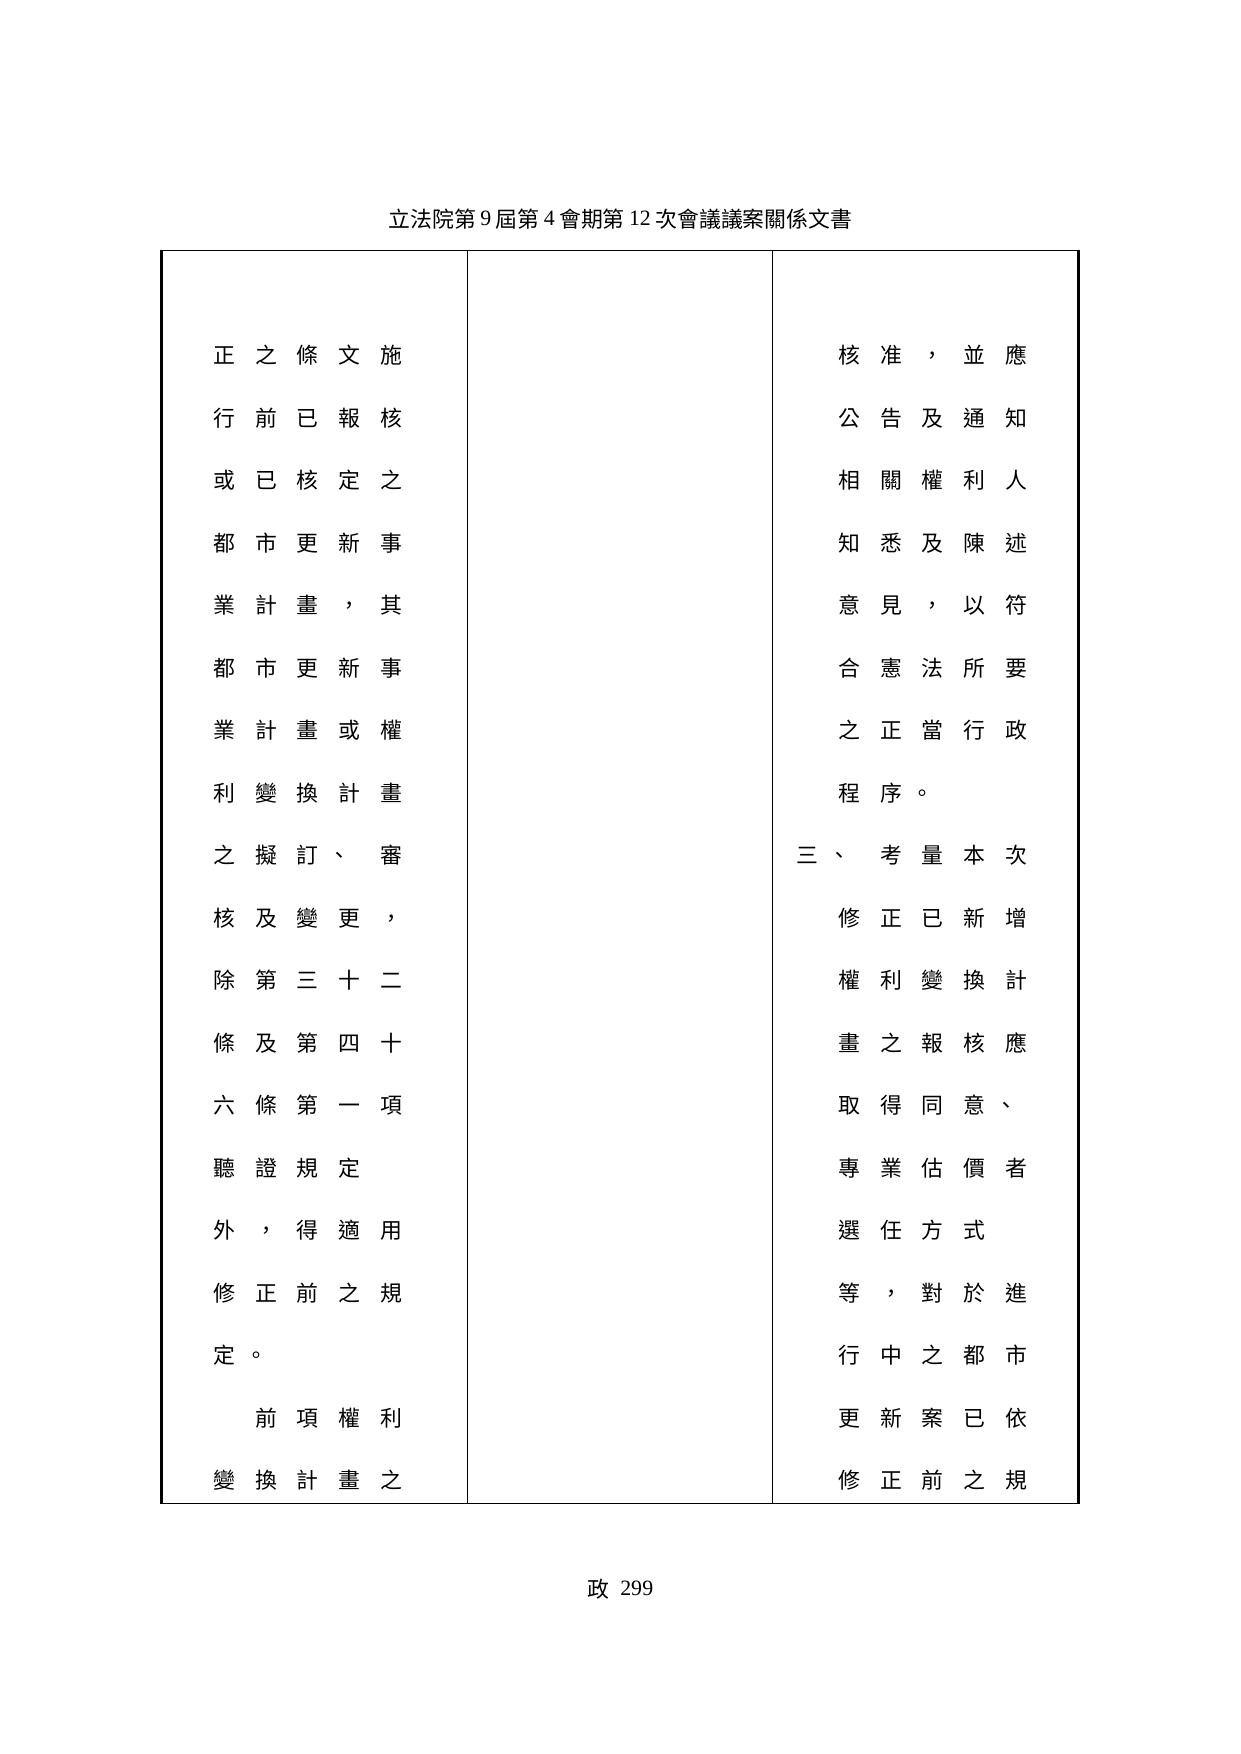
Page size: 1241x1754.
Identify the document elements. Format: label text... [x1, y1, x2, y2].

table_cell 正之條文施行前已報核或已核定之都市更新事業計畫，其都市更新事業計畫或權利變換計畫之擬訂、審核及變更，除第三十二條及第四十六條第一項聽證規定外，得適用修正前之規定。 前項權利變換計畫之 [163, 251, 467, 1503]
table_cell 核准，並應公告及通知相關權利人知悉及陳述意見，以符合憲法所要之正當行政程序。 三、考量本次修正已新增權利變換計畫之報核應取得同意、專業估價者選任方式等，對於進行中之都市更新案已依修正前之規 [773, 251, 1077, 1503]
table_cell [468, 251, 772, 1503]
